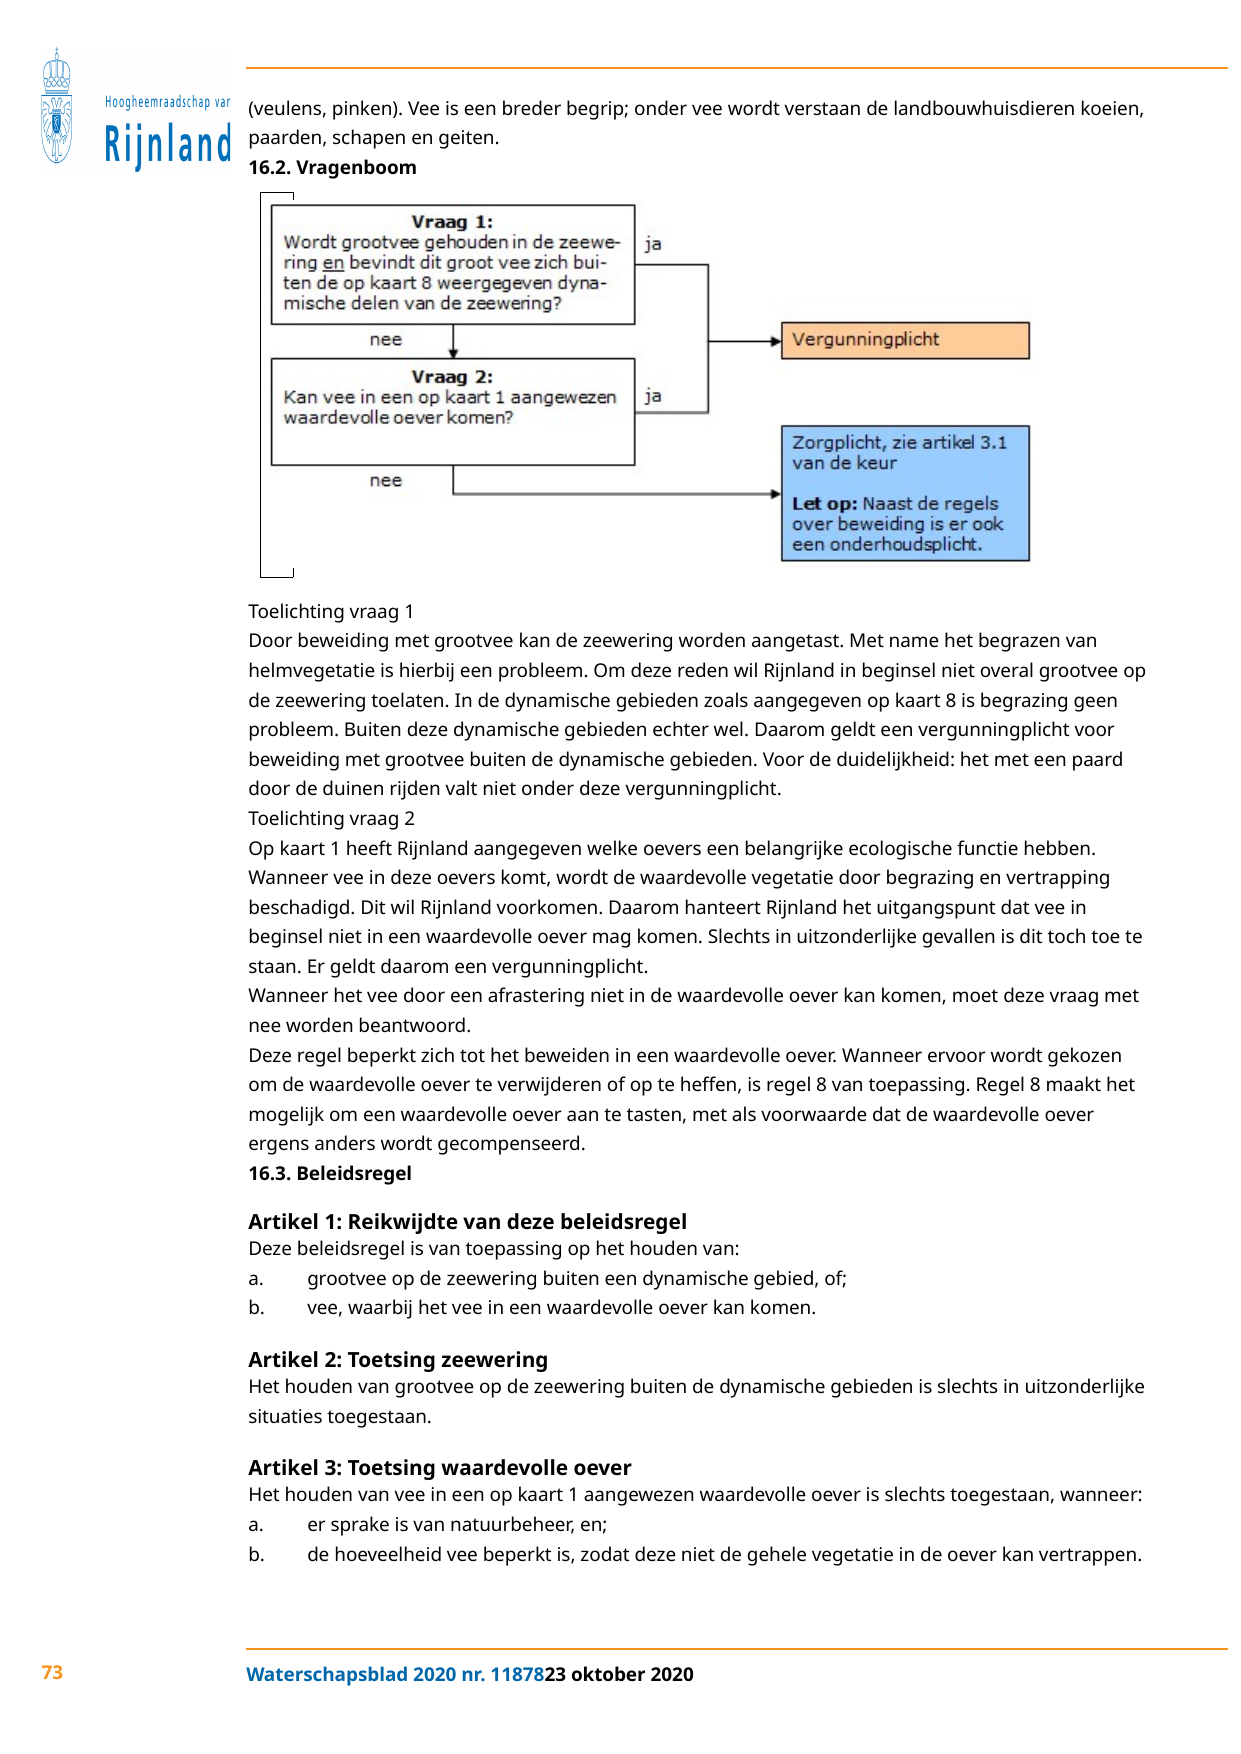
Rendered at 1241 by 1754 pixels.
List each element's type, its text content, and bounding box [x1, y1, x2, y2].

text 16.2. Vragenboom [248, 154, 1152, 180]
text Deze regel beperkt zich tot het beweiden in een waardevolle oever. Wanneer ervoor wordt gekozen om de waardevolle oever te verwijderen of op te heffen, is regel 8 van toepassing. Regel 8 maakt het mogelijk om een waardevolle oever aan te tasten, met als voorwaarde dat de waardevolle oever ergens anders wordt gecompenseerd. [248, 1042, 1152, 1156]
text Toelichting vraag 2 [248, 805, 1152, 831]
text (veulens, pinken). Vee is een breder begrip; onder vee wordt verstaan de landbouwhuisdieren koeien, paarden, schapen en geiten. [248, 95, 1152, 150]
picture [41, 47, 231, 172]
text Deze beleidsregel is van toepassing op het houden van: [248, 1235, 1152, 1261]
text Op kaart 1 heeft Rijnland aangegeven welke oevers een belangrijke ecologische functie hebben. Wanneer vee in deze oevers komt, wordt de waardevolle vegetatie door begrazing en vertrapping beschadigd. Dit wil Rijnland voorkomen. Daarom hanteert Rijnland het uitgangspunt dat vee in beginsel niet in een waardevolle oever mag komen. Slechts in uitzonderlijke gevallen is dit toch toe te staan. Er geldt daarom een vergunningplicht. [248, 835, 1152, 979]
text Toelichting vraag 1 [248, 598, 1152, 624]
list de hoeveelheid vee beperkt is, zodat deze niet de gehele vegetatie in de oever kan vertrappen. [248, 1541, 1152, 1567]
text Artikel 1: Reikwijdte van deze beleidsregel [248, 1207, 1152, 1235]
text Artikel 3: Toetsing waardevolle oever [248, 1453, 1152, 1482]
text Het houden van vee in een op kaart 1 aangewezen waardevolle oever is slechts toegestaan, wanneer: [248, 1482, 1152, 1507]
text Door beweiding met grootvee kan de zeewering worden aangetast. Met name het begrazen van helmvegetatie is hierbij een probleem. Om deze reden wil Rijnland in beginsel niet overal grootvee op de zeewering toelaten. In de dynamische gebieden zoals aangegeven op kaart 8 is begrazing geen probleem. Buiten deze dynamische gebieden echter wel. Daarom geldt een vergunningplicht voor beweiding met grootvee buiten de dynamische gebieden. Voor de duidelijkheid: het met een paard door de duinen rijden valt niet onder deze vergunningplicht. [248, 628, 1152, 801]
text Wanneer het vee door een afrastering niet in de waardevolle oever kan komen, moet deze vraag met nee worden beantwoord. [248, 983, 1152, 1038]
list vee, waarbij het vee in een waardevolle oever kan komen. [248, 1294, 1152, 1320]
text Het houden van grootvee op de zeewering buiten de dynamische gebieden is slechts in uitzonderlijke situaties toegestaan. [248, 1373, 1152, 1428]
text 16.3. Beleidsregel [248, 1160, 1152, 1186]
picture [268, 200, 1035, 568]
list grootvee op de zeewering buiten een dynamische gebied, of; [248, 1265, 1152, 1291]
list er sprake is van natuurbeheer, en; [248, 1511, 1152, 1537]
text Artikel 2: Toetsing zeewering [248, 1345, 1152, 1373]
